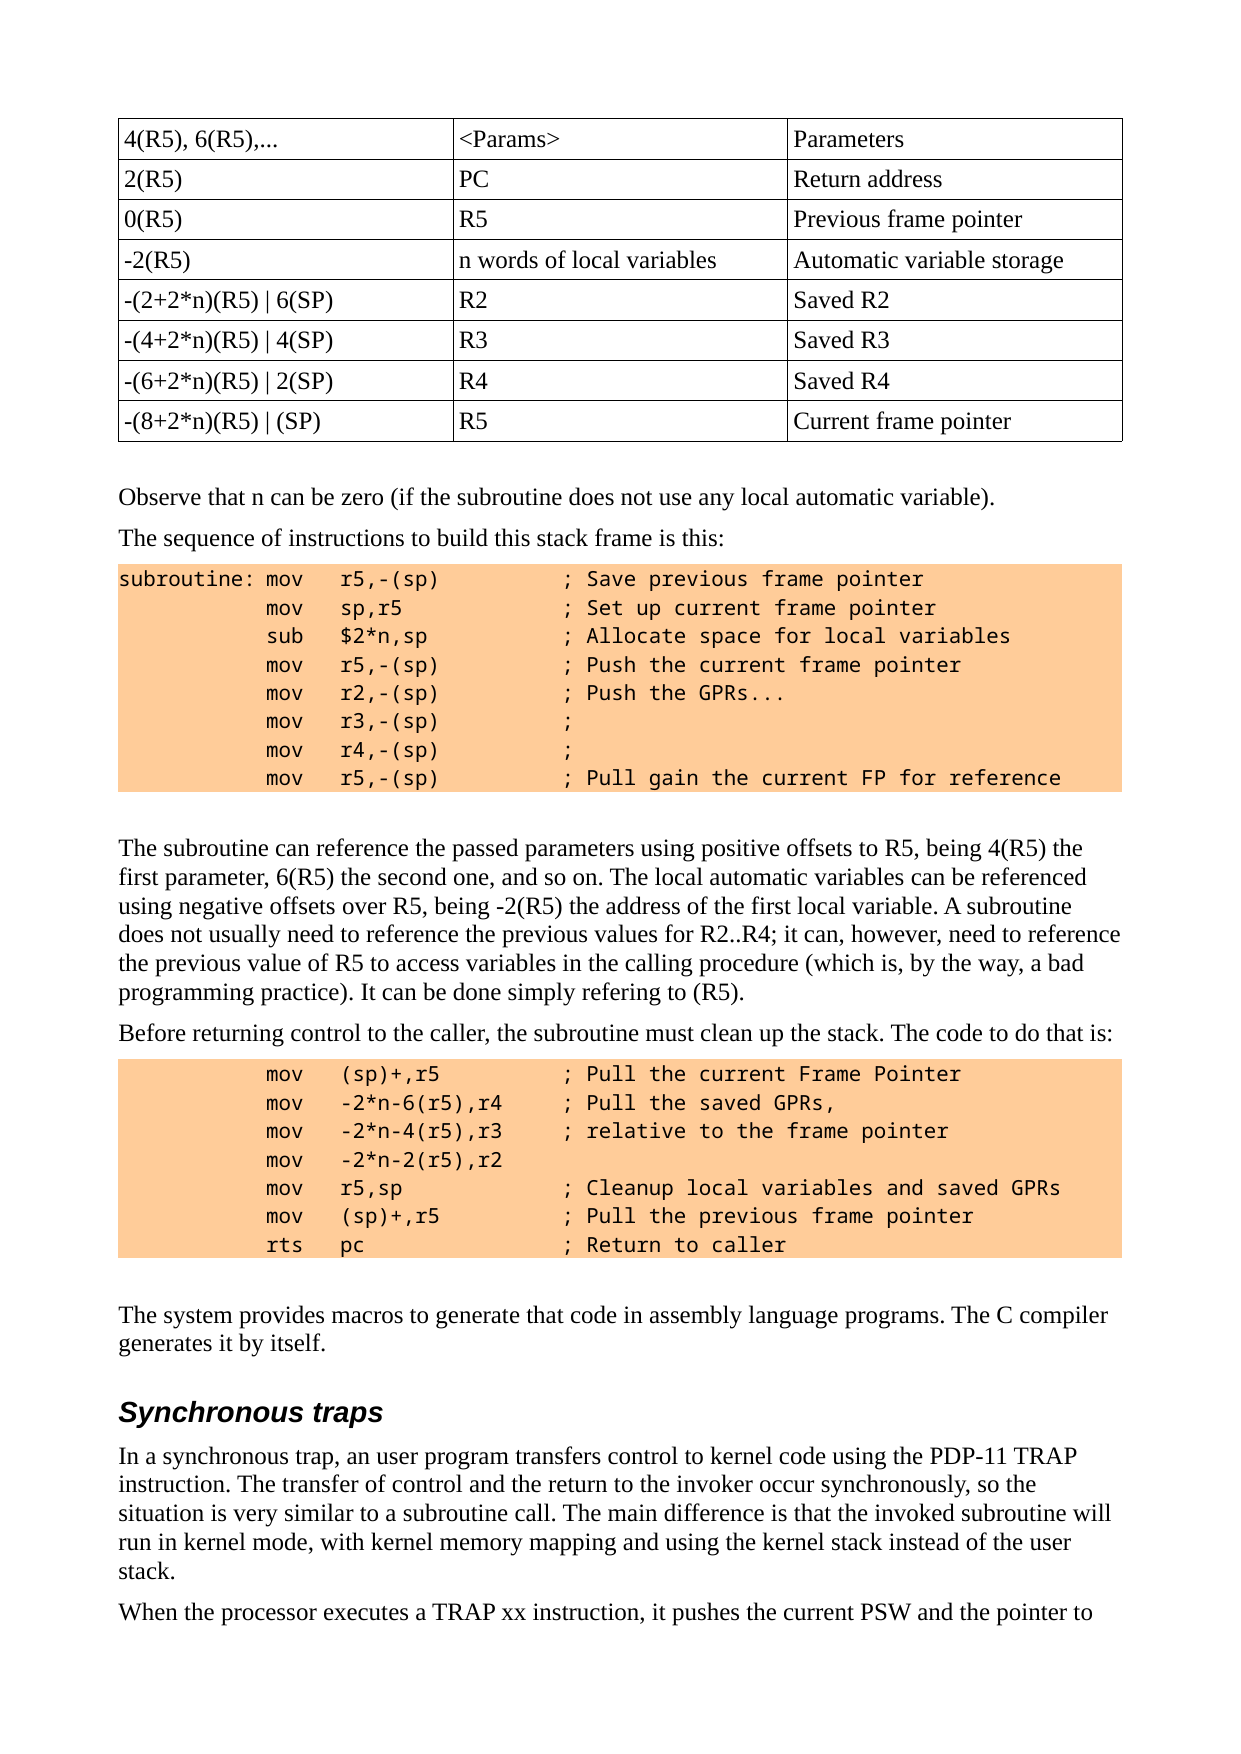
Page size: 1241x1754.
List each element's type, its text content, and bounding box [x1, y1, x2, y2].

table_cell -(4+2*n)(R5) | 4(SP) [119, 321, 453, 360]
text Before returning control to the caller, the subroutine must clean up the stack. The code to do that is: [118, 1018, 1122, 1047]
text mov -2*n-4(r5),r3 ; relative to the frame pointer [118, 1116, 1122, 1145]
table_cell 4(R5), 6(R5),... [119, 119, 453, 158]
text mov r5,sp ; Cleanup local variables and saved GPRs [118, 1173, 1122, 1202]
table_cell Previous frame pointer [788, 200, 1122, 239]
text mov (sp)+,r5 ; Pull the previous frame pointer [118, 1202, 1122, 1230]
table_cell R5 [454, 200, 787, 239]
text rts pc ; Return to caller [118, 1230, 1122, 1258]
table_cell 2(R5) [119, 160, 453, 199]
table_cell Automatic variable storage [788, 240, 1122, 279]
table_cell Current frame pointer [788, 401, 1122, 441]
table_cell Saved R3 [788, 321, 1122, 360]
text mov r5,-(sp) ; Push the current frame pointer [118, 650, 1122, 678]
table_cell R5 [454, 401, 787, 441]
text mov r2,-(sp) ; Push the GPRs... [118, 678, 1122, 707]
table_cell -(8+2*n)(R5) | (SP) [119, 401, 453, 441]
text mov sp,r5 ; Set up current frame pointer [118, 593, 1122, 621]
table_cell 0(R5) [119, 200, 453, 239]
table_cell -2(R5) [119, 240, 453, 279]
text mov -2*n-6(r5),r4 ; Pull the saved GPRs, [118, 1088, 1122, 1116]
table_cell R4 [454, 361, 787, 400]
text subroutine: mov r5,-(sp) ; Save previous frame pointer [118, 564, 1122, 593]
text mov (sp)+,r5 ; Pull the current Frame Pointer [118, 1059, 1122, 1088]
table_cell Parameters [788, 119, 1122, 158]
text When the processor executes a TRAP xx instruction, it pushes the current PSW and the pointer to [118, 1597, 1122, 1626]
text The subroutine can reference the passed parameters using positive offsets to R5, being 4(R5) the first parameter, 6(R5) the second one, and so on. The local automatic variables can be referenced using negative offsets over R5, being -2(R5) the address of the first local variable. A subroutine does not usually need to reference the previous values for R2..R4; it can, however, need to reference the previous value of R5 to access variables in the calling procedure (which is, by the way, a bad programming practice). It can be done simply refering to (R5). [118, 833, 1122, 1006]
text mov r3,-(sp) ; [118, 707, 1122, 735]
subtitle Synchronous traps [118, 1395, 1122, 1428]
table_cell n words of local variables [454, 240, 787, 279]
table_cell Return address [788, 160, 1122, 199]
table_cell <Params> [454, 119, 787, 158]
text mov r5,-(sp) ; Pull gain the current FP for reference [118, 763, 1122, 792]
text In a synchronous trap, an user program transfers control to kernel code using the PDP-11 TRAP instruction. The transfer of control and the return to the invoker occur synchronously, so the situation is very similar to a subroutine call. The main difference is that the invoked subroutine will run in kernel mode, with kernel memory mapping and using the kernel stack instead of the user stack. [118, 1441, 1122, 1584]
table_cell PC [454, 160, 787, 199]
text The sequence of instructions to build this stack frame is this: [118, 523, 1122, 552]
table_cell R2 [454, 280, 787, 320]
table_cell -(2+2*n)(R5) | 6(SP) [119, 280, 453, 320]
text Observe that n can be zero (if the subroutine does not use any local automatic variable). [118, 482, 1122, 511]
table_cell -(6+2*n)(R5) | 2(SP) [119, 361, 453, 400]
table_cell Saved R4 [788, 361, 1122, 400]
text mov -2*n-2(r5),r2 [118, 1145, 1122, 1173]
text mov r4,-(sp) ; [118, 735, 1122, 763]
text The system provides macros to generate that code in assembly language programs. The C compiler generates it by itself. [118, 1300, 1122, 1357]
table_cell R3 [454, 321, 787, 360]
text sub $2*n,sp ; Allocate space for local variables [118, 621, 1122, 650]
table_cell Saved R2 [788, 280, 1122, 320]
